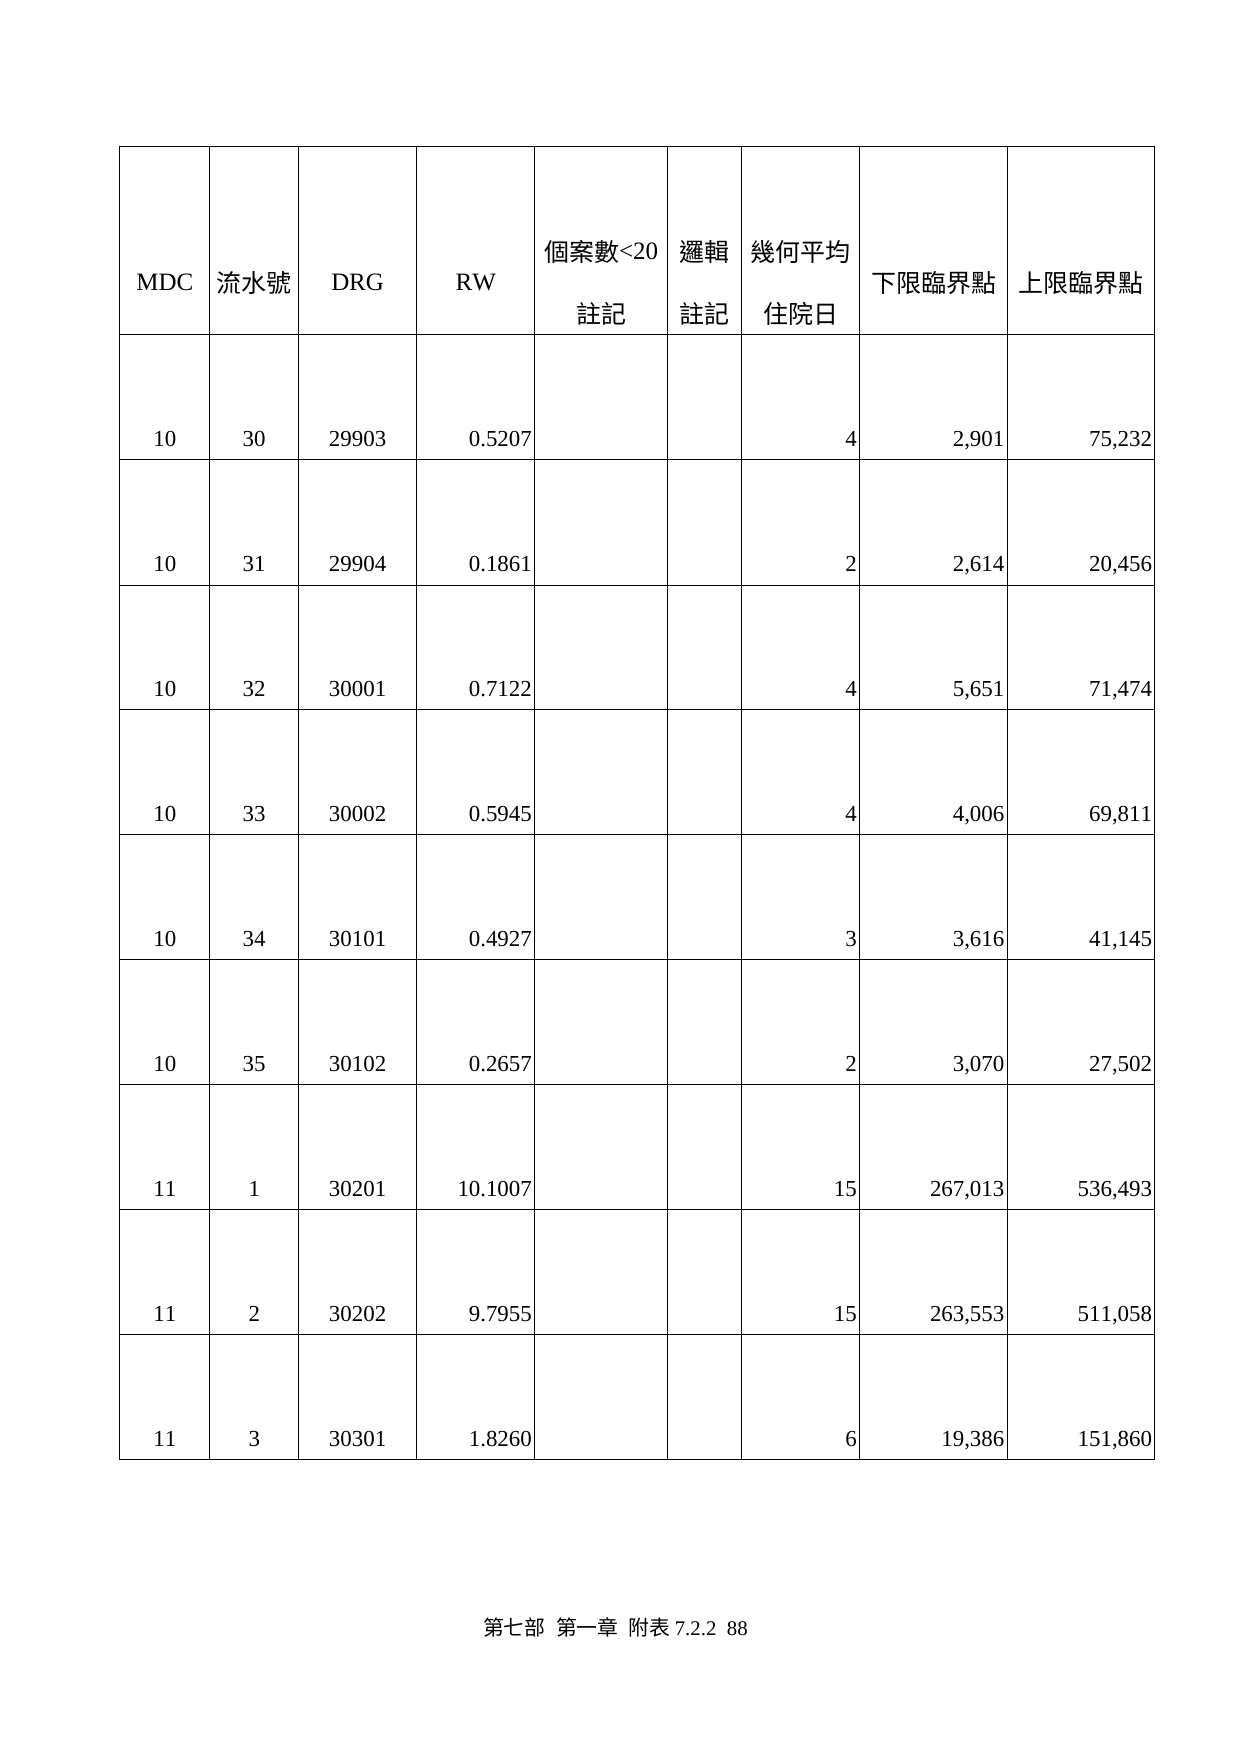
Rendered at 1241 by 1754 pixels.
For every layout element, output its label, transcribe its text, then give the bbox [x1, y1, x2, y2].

table_cell [668, 960, 741, 1084]
table_cell [535, 1335, 667, 1459]
table_cell 33 [210, 710, 298, 834]
table_cell 10 [120, 460, 209, 584]
table_header 邏輯註記 [668, 147, 741, 334]
table_header RW [417, 147, 534, 334]
table_cell 0.5207 [417, 335, 534, 459]
table_cell 2,901 [860, 335, 1007, 459]
table_cell 267,013 [860, 1085, 1007, 1209]
table_cell 2 [742, 460, 859, 584]
table_cell 0.2657 [417, 960, 534, 1084]
table_cell 30301 [299, 1335, 416, 1459]
table_header 幾何平均住院日 [742, 147, 859, 334]
table_header DRG [299, 147, 416, 334]
table_cell 31 [210, 460, 298, 584]
table_cell [535, 1085, 667, 1209]
table_cell 11 [120, 1335, 209, 1459]
table_cell 3,070 [860, 960, 1007, 1084]
table_cell 30002 [299, 710, 416, 834]
table_cell 511,058 [1008, 1210, 1154, 1334]
table_header 流水號 [210, 147, 298, 334]
table_cell [535, 1210, 667, 1334]
table_cell 0.7122 [417, 586, 534, 709]
table_cell 69,811 [1008, 710, 1154, 834]
table_header 上限臨界點 [1008, 147, 1154, 334]
table_cell 1 [210, 1085, 298, 1209]
table_cell 4 [742, 586, 859, 709]
table_cell [535, 335, 667, 459]
table_cell [535, 460, 667, 584]
table_cell 3,616 [860, 835, 1007, 959]
table_cell 9.7955 [417, 1210, 534, 1334]
table_cell 4 [742, 335, 859, 459]
table_cell [668, 586, 741, 709]
table_cell 75,232 [1008, 335, 1154, 459]
table_cell 20,456 [1008, 460, 1154, 584]
table_cell 10 [120, 960, 209, 1084]
table_cell 0.4927 [417, 835, 534, 959]
table_cell 2,614 [860, 460, 1007, 584]
table_cell 536,493 [1008, 1085, 1154, 1209]
table_cell [668, 835, 741, 959]
table_cell [668, 1085, 741, 1209]
table_cell 1.8260 [417, 1335, 534, 1459]
table_cell 5,651 [860, 586, 1007, 709]
table_cell 41,145 [1008, 835, 1154, 959]
table_cell 71,474 [1008, 586, 1154, 709]
table_cell 29904 [299, 460, 416, 584]
table_cell 35 [210, 960, 298, 1084]
table_cell 29903 [299, 335, 416, 459]
table_cell 151,860 [1008, 1335, 1154, 1459]
table_cell 6 [742, 1335, 859, 1459]
table_cell 30101 [299, 835, 416, 959]
table_cell 263,553 [860, 1210, 1007, 1334]
table_cell 0.1861 [417, 460, 534, 584]
table_cell [668, 1335, 741, 1459]
table_cell [535, 586, 667, 709]
table_cell 30 [210, 335, 298, 459]
table_header MDC [120, 147, 209, 334]
table_cell 2 [210, 1210, 298, 1334]
table_cell 15 [742, 1085, 859, 1209]
table_cell 30001 [299, 586, 416, 709]
table_cell 19,386 [860, 1335, 1007, 1459]
table_cell [668, 335, 741, 459]
table_cell 30102 [299, 960, 416, 1084]
table_cell 10 [120, 586, 209, 709]
table_cell 30201 [299, 1085, 416, 1209]
table_cell 10 [120, 335, 209, 459]
table_cell [668, 710, 741, 834]
table_cell [535, 835, 667, 959]
table_header 下限臨界點 [860, 147, 1007, 334]
table_cell 15 [742, 1210, 859, 1334]
table_cell 10 [120, 710, 209, 834]
table_cell 2 [742, 960, 859, 1084]
table_cell 11 [120, 1085, 209, 1209]
table_cell [535, 710, 667, 834]
table_cell 27,502 [1008, 960, 1154, 1084]
table_cell 10.1007 [417, 1085, 534, 1209]
table_header 個案數<20註記 [535, 147, 667, 334]
table_cell 32 [210, 586, 298, 709]
table_cell 3 [210, 1335, 298, 1459]
table_cell 4,006 [860, 710, 1007, 834]
table_cell 4 [742, 710, 859, 834]
table_cell [668, 1210, 741, 1334]
table_cell [535, 960, 667, 1084]
table_cell 30202 [299, 1210, 416, 1334]
table_cell 10 [120, 835, 209, 959]
table_cell [668, 460, 741, 584]
table_cell 0.5945 [417, 710, 534, 834]
table_cell 11 [120, 1210, 209, 1334]
table_cell 3 [742, 835, 859, 959]
table_cell 34 [210, 835, 298, 959]
